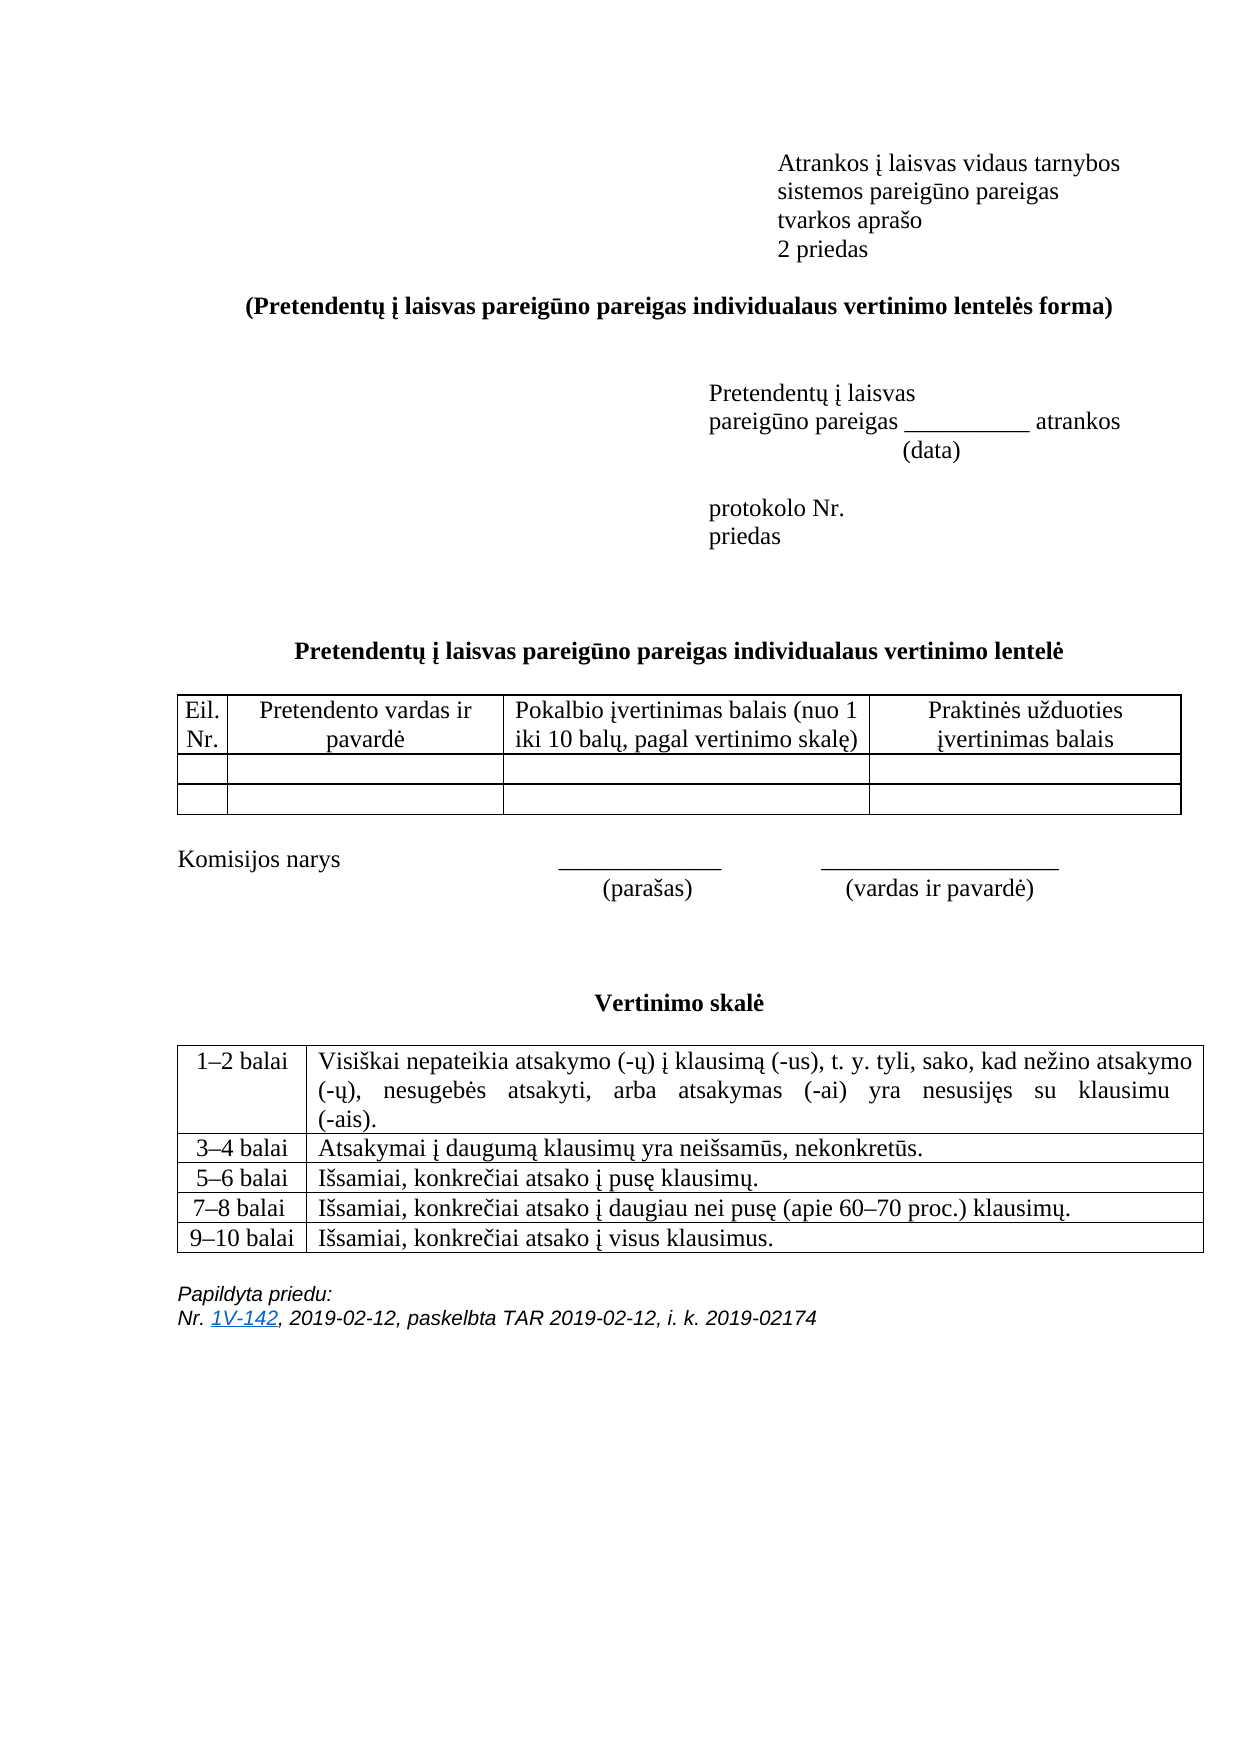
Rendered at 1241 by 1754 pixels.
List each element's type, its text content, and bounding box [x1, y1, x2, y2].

text Papildyta priedu: [177, 1281, 1181, 1305]
table_cell Atsakymai į daugumą klausimų yra neišsamūs, nekonkretūs. [307, 1134, 1203, 1162]
text (parašas) (vardas ir pavardė) [602, 873, 1181, 901]
text (data) [902, 435, 1181, 464]
text Atrankos į laisvas vidaus tarnybos [702, 148, 1181, 176]
table_header Pretendento vardas ir pavardė [228, 696, 503, 753]
table_cell 9–10 balai [178, 1223, 306, 1252]
table_cell [228, 785, 503, 813]
table_cell [178, 755, 227, 783]
table_cell 3–4 balai [178, 1134, 306, 1162]
table_cell 7–8 balai [178, 1193, 306, 1222]
text (Pretendentų į laisvas pareigūno pareigas individualaus vertinimo lentelės forma) [177, 291, 1181, 320]
table_header Pokalbio įvertinimas balais (nuo 1 iki 10 balų, pagal vertinimo skalę) [504, 696, 869, 753]
text tvarkos aprašo [702, 205, 1181, 234]
text Pretendentų į laisvas pareigūno pareigas individualaus vertinimo lentelė [177, 636, 1181, 665]
table_header 1–2 balai [178, 1046, 306, 1132]
table_cell [870, 755, 1180, 783]
table_cell [504, 755, 869, 783]
table_cell [504, 785, 869, 813]
text protokolo Nr. [709, 493, 1181, 521]
table_cell [870, 785, 1180, 813]
table_header Praktinės užduoties įvertinimas balais [870, 696, 1180, 753]
text Komisijos narys _____________ ___________________ [177, 844, 1181, 873]
table_cell Išsamiai, konkrečiai atsako į visus klausimus. [307, 1223, 1203, 1252]
table_header Visiškai nepateikia atsakymo (-ų) į klausimą (-us), t. y. tyli, sako, kad nežino atsakymo (-ų), nesugebės atsakyti, arba atsakymas (-ai) yra nesusijęs su klausimu (-ais). [307, 1046, 1203, 1132]
text Nr. 1V-142, 2019-02-12, paskelbta TAR 2019-02-12, i. k. 2019-02174 [177, 1305, 1181, 1329]
text Vertinimo skalė [177, 988, 1181, 1016]
table_cell [228, 755, 503, 783]
table_cell Išsamiai, konkrečiai atsako į daugiau nei pusę (apie 60–70 proc.) klausimų. [307, 1193, 1203, 1222]
text 2 priedas [702, 234, 1181, 263]
text Pretendentų į laisvas [709, 378, 1181, 406]
text priedas [709, 521, 1181, 550]
table_cell Išsamiai, konkrečiai atsako į pusę klausimų. [307, 1163, 1203, 1192]
table_cell [178, 785, 227, 813]
text pareigūno pareigas __________ atrankos [709, 406, 1181, 435]
table_cell 5–6 balai [178, 1163, 306, 1192]
text sistemos pareigūno pareigas [702, 176, 1181, 205]
table_header Eil. Nr. [178, 696, 227, 753]
